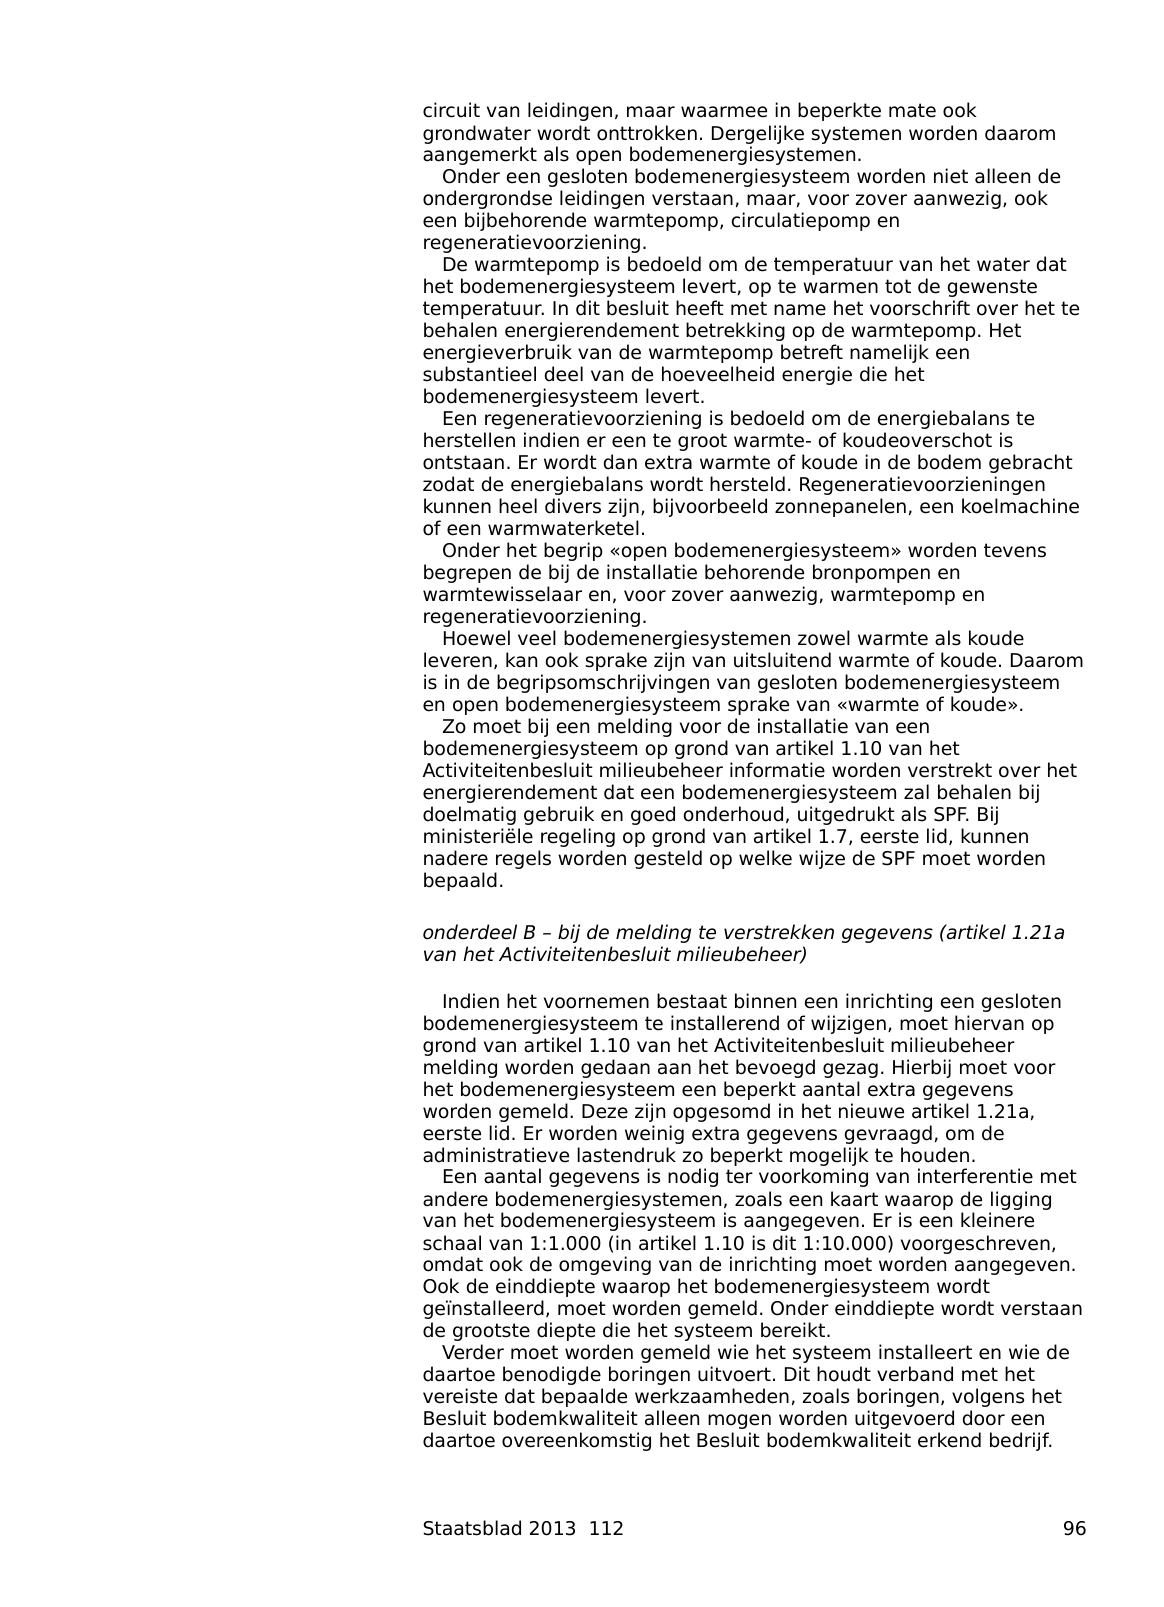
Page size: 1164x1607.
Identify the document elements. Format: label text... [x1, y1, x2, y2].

text Een aantal gegevens is nodig ter voorkoming van interferentie met andere bodemenergiesystemen, zoals een kaart waarop de ligging van het bodemenergiesysteem is aangegeven. Er is een kleinere schaal van 1:1.000 (in artikel 1.10 is dit 1:10.000) voorgeschreven, omdat ook de omgeving van de inrichting moet worden aangegeven. Ook de einddiepte waarop het bodemenergiesysteem wordt geïnstalleerd, moet worden gemeld. Onder einddiepte wordt verstaan de grootste diepte die het systeem bereikt. [422, 1166, 1087, 1342]
text Verder moet worden gemeld wie het systeem installeert en wie de daartoe benodigde boringen uitvoert. Dit houdt verband met het vereiste dat bepaalde werkzaamheden, zoals boringen, volgens het Besluit bodemkwaliteit alleen mogen worden uitgevoerd door een daartoe overeenkomstig het Besluit bodemkwaliteit erkend bedrijf. [422, 1342, 1087, 1452]
text Hoewel veel bodemenergiesystemen zowel warmte als koude leveren, kan ook sprake zijn van uitsluitend warmte of koude. Daarom is in de begripsomschrijvingen van gesloten bodemenergiesysteem en open bodemenergiesysteem sprake van «warmte of koude». [422, 628, 1087, 716]
text Zo moet bij een melding voor de installatie van een bodemenergiesysteem op grond van artikel 1.10 van het Activiteitenbesluit milieubeheer informatie worden verstrekt over het energierendement dat een bodemenergiesysteem zal behalen bij doelmatig gebruik en goed onderhoud, uitgedrukt als SPF. Bij ministeriële regeling op grond van artikel 1.7, eerste lid, kunnen nadere regels worden gesteld op welke wijze de SPF moet worden bepaald. [422, 716, 1087, 892]
subtitle onderdeel B – bij de melding te verstrekken gegevens (artikel 1.21a van het Activiteitenbesluit milieubeheer) [422, 922, 1087, 966]
text Onder een gesloten bodemenergiesysteem worden niet alleen de ondergrondse leidingen verstaan, maar, voor zover aanwezig, ook een bijbehorende warmtepomp, circulatiepomp en regeneratievoorziening. [422, 166, 1087, 254]
text Onder het begrip «open bodemenergiesysteem» worden tevens begrepen de bij de installatie behorende bronpompen en warmtewisselaar en, voor zover aanwezig, warmtepomp en regeneratievoorziening. [422, 540, 1087, 628]
text Een regeneratievoorziening is bedoeld om de energiebalans te herstellen indien er een te groot warmte- of koudeoverschot is ontstaan. Er wordt dan extra warmte of koude in de bodem gebracht zodat de energiebalans wordt hersteld. Regeneratievoorzieningen kunnen heel divers zijn, bijvoorbeeld zonnepanelen, een koelmachine of een warmwaterketel. [422, 408, 1087, 540]
text De warmtepomp is bedoeld om de temperatuur van het water dat het bodemenergiesysteem levert, op te warmen tot de gewenste temperatuur. In dit besluit heeft met name het voorschrift over het te behalen energierendement betrekking op de warmtepomp. Het energieverbruik van de warmtepomp betreft namelijk een substantieel deel van de hoeveelheid energie die het bodemenergiesysteem levert. [422, 254, 1087, 408]
text Indien het voornemen bestaat binnen een inrichting een gesloten bodemenergiesysteem te installerend of wijzigen, moet hiervan op grond van artikel 1.10 van het Activiteitenbesluit milieubeheer melding worden gedaan aan het bevoegd gezag. Hierbij moet voor het bodemenergiesysteem een beperkt aantal extra gegevens worden gemeld. Deze zijn opgesomd in het nieuwe artikel 1.21a, eerste lid. Er worden weinig extra gegevens gevraagd, om de administratieve lastendruk zo beperkt mogelijk te houden. [422, 991, 1087, 1166]
text circuit van leidingen, maar waarmee in beperkte mate ook grondwater wordt onttrokken. Dergelijke systemen worden daarom aangemerkt als open bodemenergiesystemen. [422, 100, 1087, 166]
